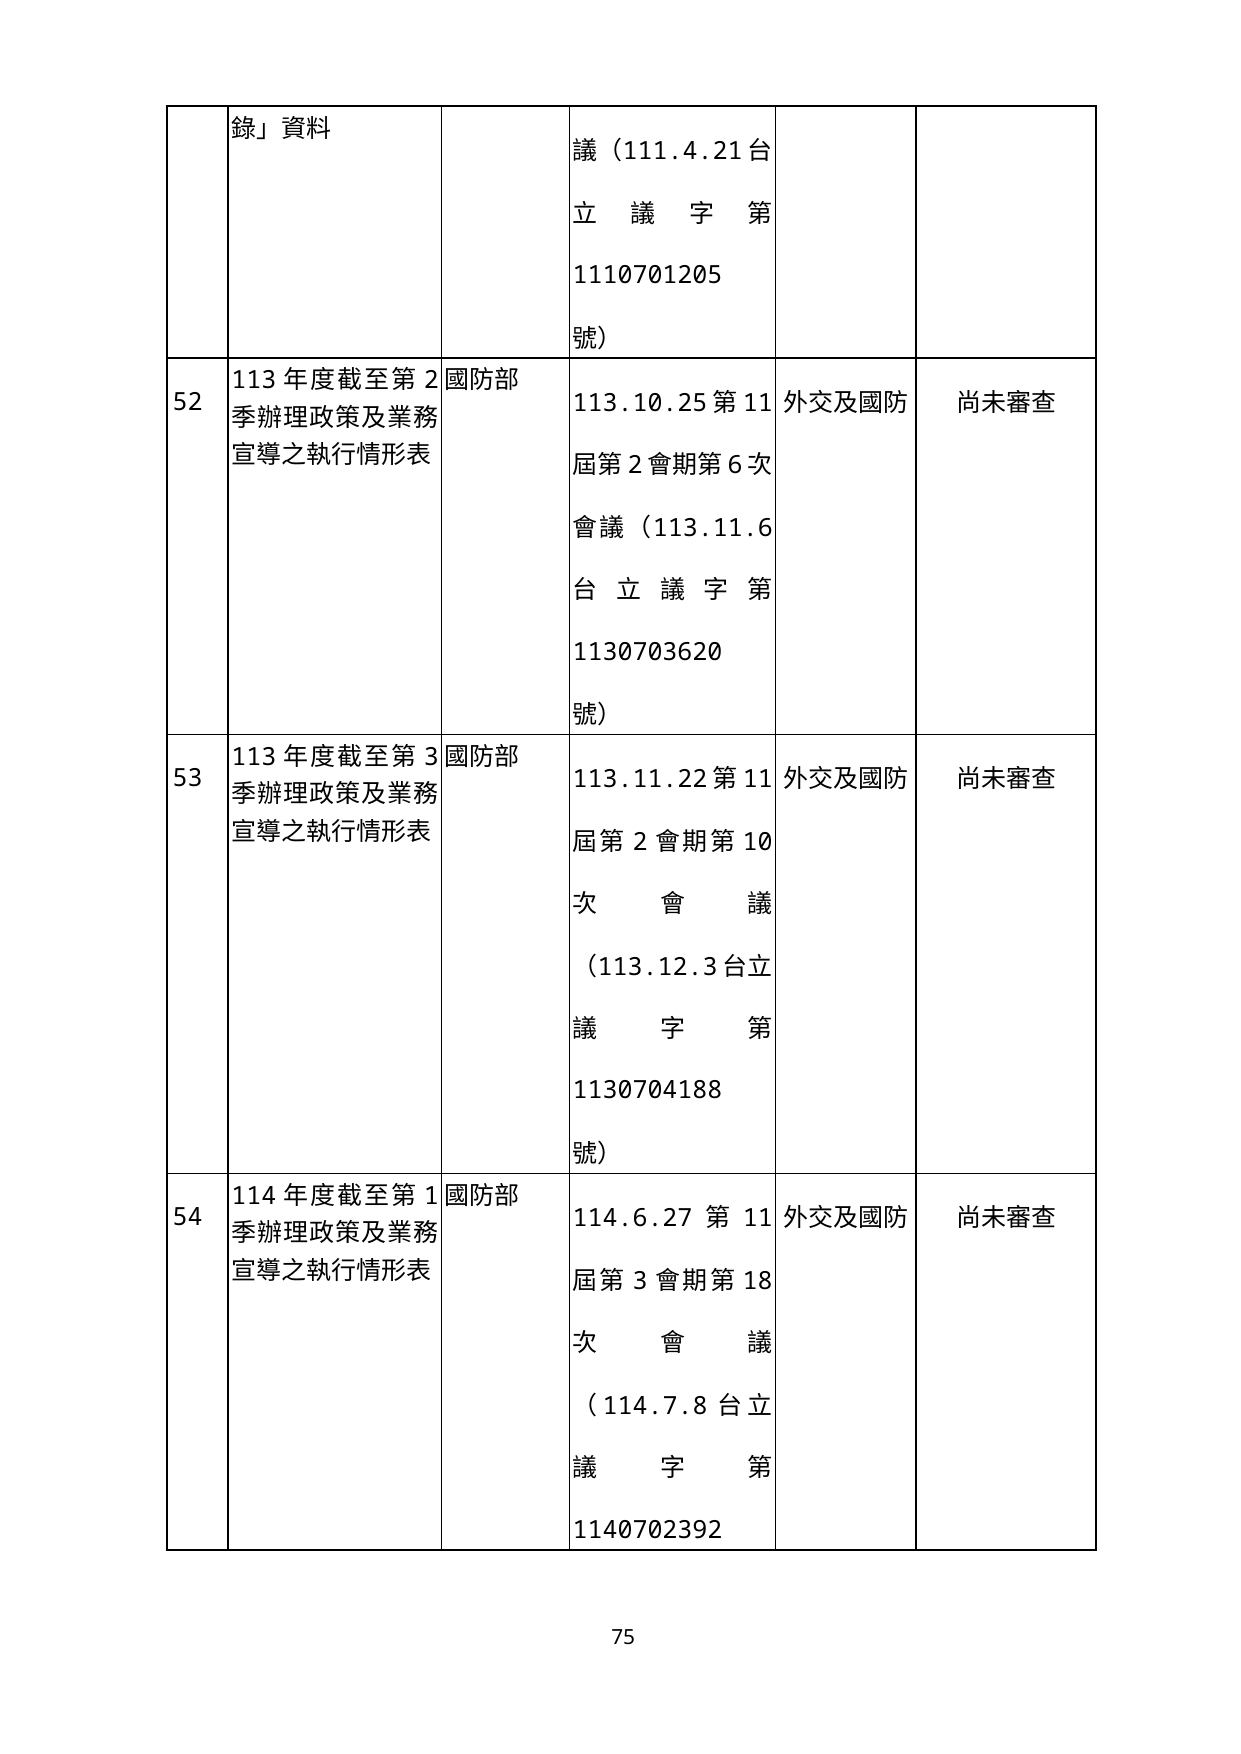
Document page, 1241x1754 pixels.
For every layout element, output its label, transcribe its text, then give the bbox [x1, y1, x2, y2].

table_cell 尚未審查 [917, 735, 1095, 1173]
table_cell 114.6.27第11屆第3會期第18次會議（114.7.8台立議字第1140702392 [570, 1174, 775, 1549]
table_cell 113年度截至第2季辦理政策及業務宣導之執行情形表 [229, 359, 441, 733]
table_cell [776, 107, 915, 357]
table_cell [168, 1174, 227, 1549]
table_cell [917, 107, 1095, 357]
table_cell [442, 107, 569, 357]
table_cell 外交及國防 [776, 359, 915, 733]
table_cell 國防部 [442, 1174, 569, 1549]
table_cell 113.10.25第11屆第2會期第6次會議（113.11.6台立議字第1130703620號） [570, 359, 775, 733]
table_cell 尚未審查 [917, 1174, 1095, 1549]
table_cell 尚未審查 [917, 359, 1095, 733]
table_cell 114年度截至第1季辦理政策及業務宣導之執行情形表 [229, 1174, 441, 1549]
table_cell 錄」資料 [229, 107, 441, 357]
table_cell 國防部 [442, 359, 569, 733]
table_cell 議（111.4.21台立議字第1110701205號） [570, 107, 775, 357]
table_cell 113.11.22第11屆第2會期第10次會議（113.12.3台立議字第1130704188號） [570, 735, 775, 1173]
table_cell 113年度截至第3季辦理政策及業務宣導之執行情形表 [229, 735, 441, 1173]
table_cell [168, 359, 227, 733]
table_cell [168, 107, 227, 357]
table_cell 外交及國防 [776, 1174, 915, 1549]
table_cell 外交及國防 [776, 735, 915, 1173]
table_cell [168, 735, 227, 1173]
table_cell 國防部 [442, 735, 569, 1173]
